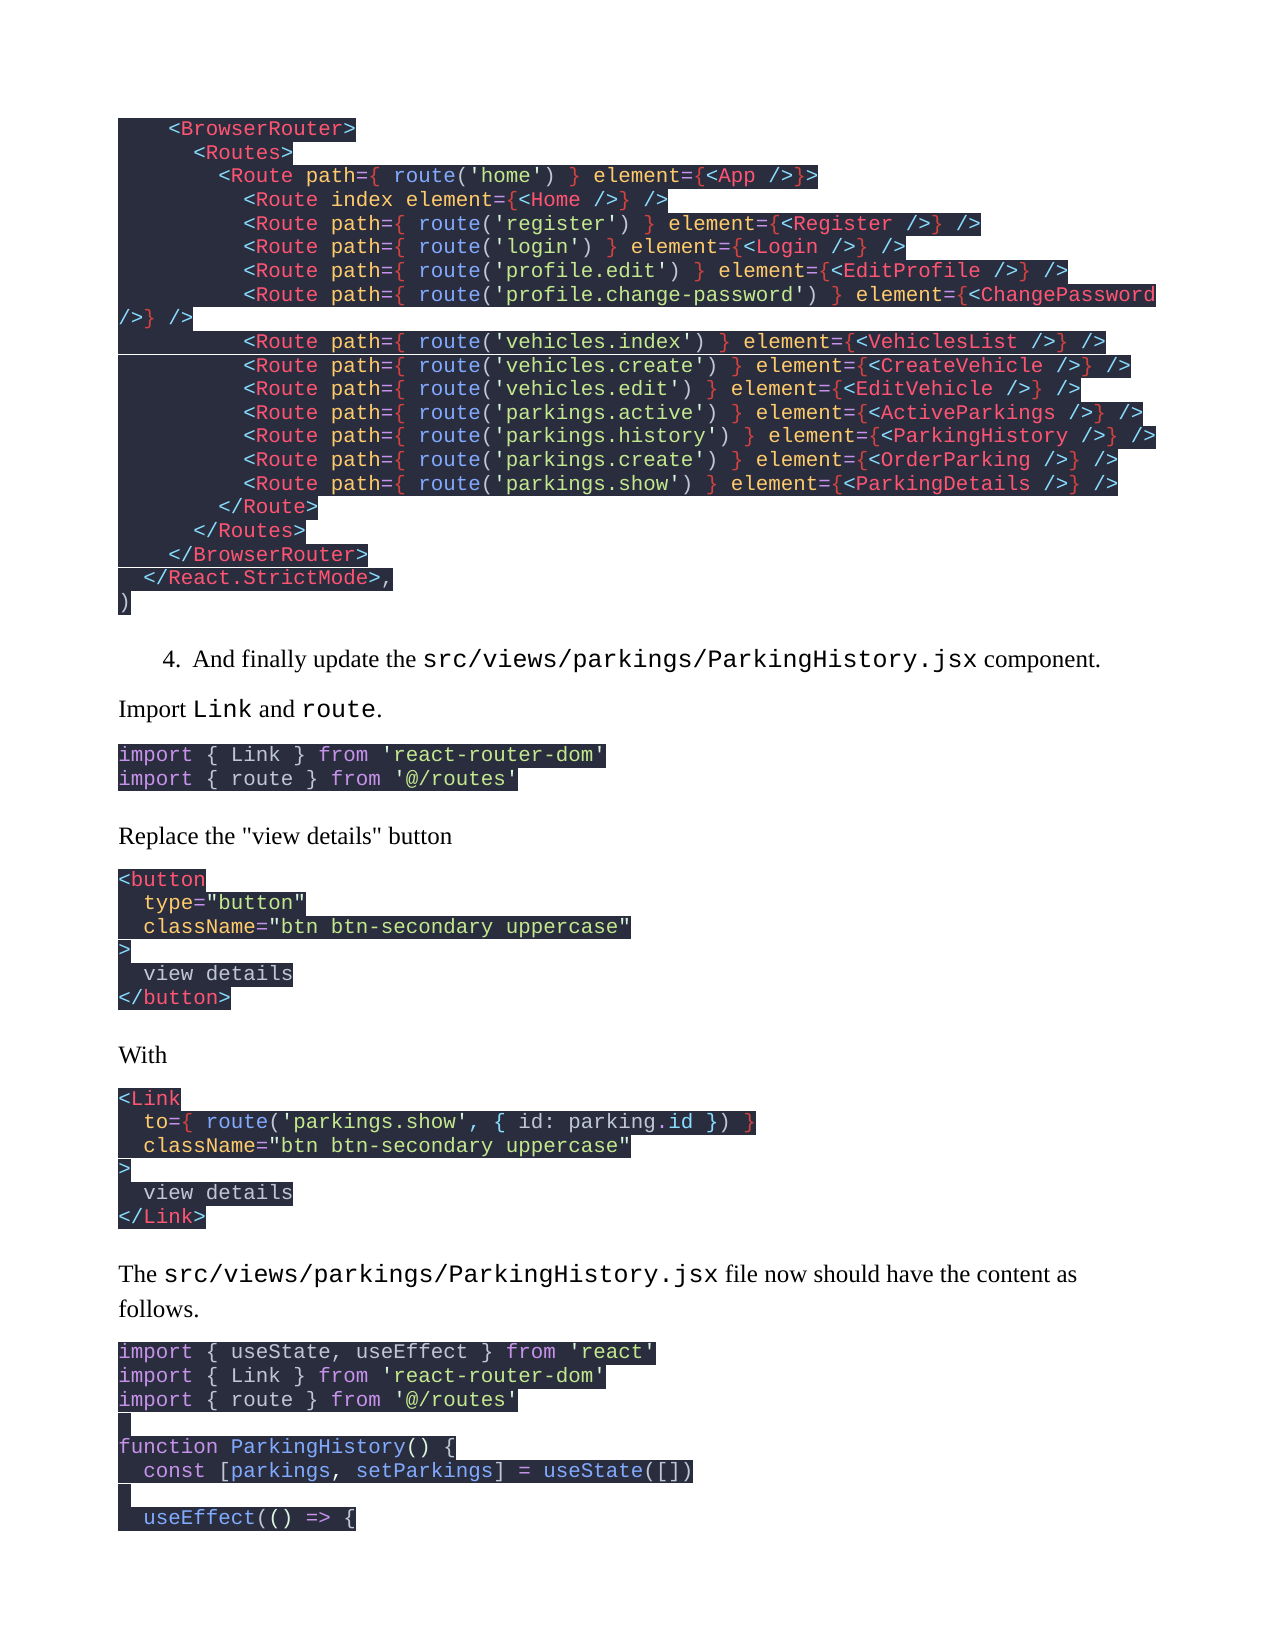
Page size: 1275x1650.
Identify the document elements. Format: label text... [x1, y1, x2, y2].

list And finally update the src/views/parkings/ParkingHistory.jsx component. [162, 644, 1157, 675]
text <Route path={ route('vehicles.create') } element={<CreateVehicle />} /> [118, 354, 1157, 378]
text className="btn btn-secondary uppercase" [118, 916, 1157, 939]
text <Route path={ route('parkings.create') } element={<OrderParking />} /> [118, 449, 1157, 473]
text </React.StrictMode>, [118, 567, 1157, 591]
text <button [118, 868, 1157, 892]
text import { route } from '@/routes' [118, 1389, 1157, 1412]
text <Route path={ route('parkings.active') } element={<ActiveParkings />} /> [118, 402, 1157, 426]
text <Route path={ route('profile.change-password') } element={<ChangePassword />} /> [118, 284, 1157, 331]
text import { useState, useEffect } from 'react' [118, 1342, 1157, 1365]
text function ParkingHistory() { [118, 1436, 1157, 1460]
text type="button" [118, 892, 1157, 916]
text Import Link and route. [118, 694, 1157, 725]
text The src/views/parkings/ParkingHistory.jsx file now should have the content as follows. [118, 1259, 1157, 1323]
text import { Link } from 'react-router-dom' [118, 1365, 1157, 1389]
text className="btn btn-secondary uppercase" [118, 1135, 1157, 1158]
text <Route path={ route('login') } element={<Login />} /> [118, 236, 1157, 260]
text view details [118, 963, 1157, 987]
text </Routes> [118, 520, 1157, 544]
text </Link> [118, 1206, 1157, 1229]
text to={ route('parkings.show', { id: parking.id }) } [118, 1111, 1157, 1135]
text <Route path={ route('home') } element={<App />}> [118, 165, 1157, 189]
text <Route path={ route('parkings.show') } element={<ParkingDetails />} /> [118, 473, 1157, 496]
text </Route> [118, 496, 1157, 520]
text const [parkings, setParkings] = useState([]) [118, 1460, 1157, 1483]
text useEffect(() => { [118, 1507, 1157, 1531]
text <Route path={ route('register') } element={<Register />} /> [118, 213, 1157, 236]
text <Route path={ route('profile.edit') } element={<EditProfile />} /> [118, 260, 1157, 284]
text With [118, 1040, 1157, 1069]
text <BrowserRouter> [118, 118, 1157, 142]
text <Route path={ route('vehicles.edit') } element={<EditVehicle />} /> [118, 378, 1157, 402]
text import { Link } from 'react-router-dom' [118, 744, 1157, 768]
text <Link [118, 1087, 1157, 1111]
text > [118, 1158, 1157, 1182]
text <Route index element={<Home />} /> [118, 189, 1157, 213]
text view details [118, 1182, 1157, 1206]
text ) [118, 591, 1157, 615]
text Replace the "view details" button [118, 821, 1157, 850]
text > [118, 939, 1157, 963]
text </button> [118, 987, 1157, 1010]
text <Route path={ route('parkings.history') } element={<ParkingHistory />} /> [118, 426, 1157, 449]
text <Routes> [118, 142, 1157, 165]
text </BrowserRouter> [118, 544, 1157, 567]
text <Route path={ route('vehicles.index') } element={<VehiclesList />} /> [118, 331, 1157, 354]
text import { route } from '@/routes' [118, 768, 1157, 791]
